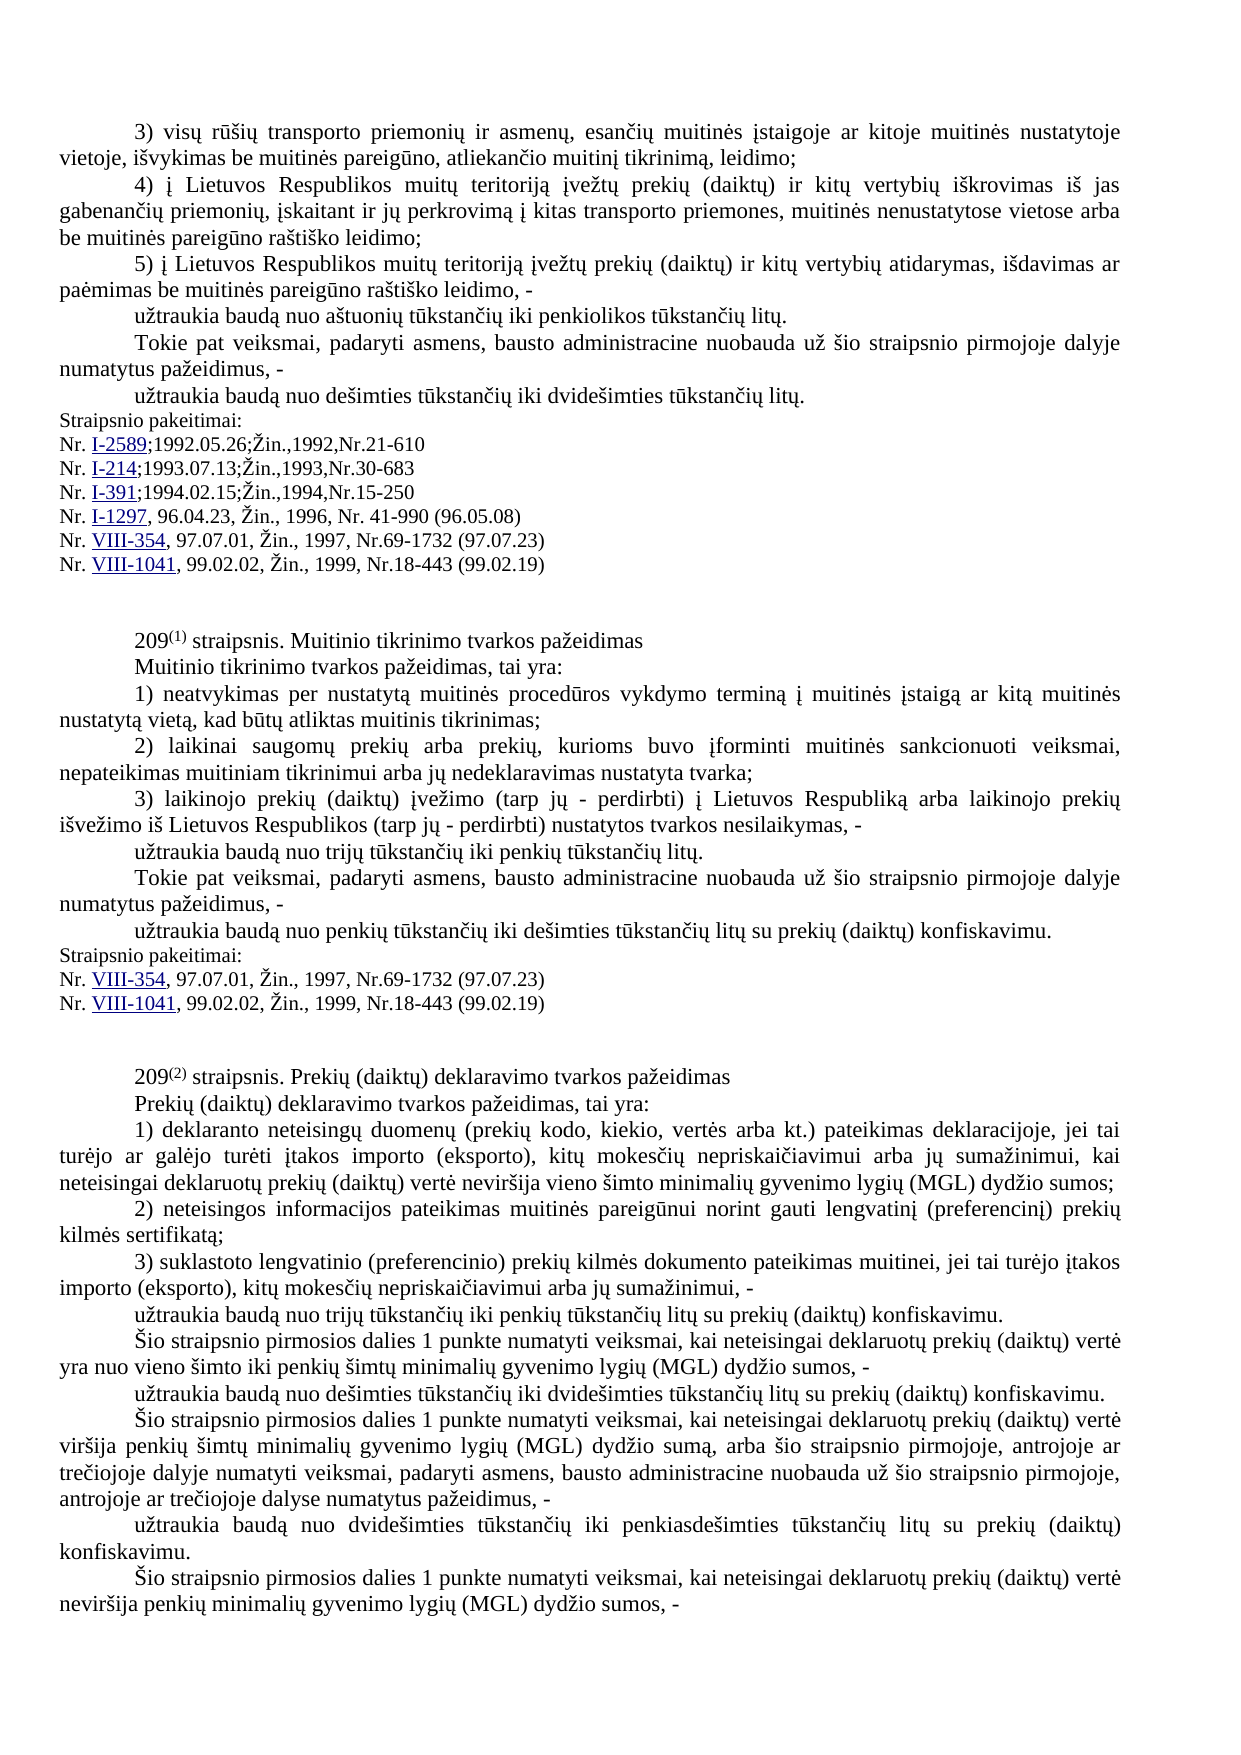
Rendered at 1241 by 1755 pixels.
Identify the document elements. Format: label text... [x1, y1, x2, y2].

text užtraukia baudą nuo trijų tūkstančių iki penkių tūkstančių litų. [59, 838, 1122, 864]
text Nr. VIII-354, 97.07.01, Žin., 1997, Nr.69-1732 (97.07.23) [59, 967, 1122, 991]
text Straipsnio pakeitimai: [59, 943, 1122, 967]
text Nr. VIII-1041, 99.02.02, Žin., 1999, Nr.18-443 (99.02.19) [59, 991, 1122, 1015]
text Šio straipsnio pirmosios dalies 1 punkte numatyti veiksmai, kai neteisingai deklaruotų prekių (daiktų) vertė yra nuo vieno šimto iki penkių šimtų minimalių gyvenimo lygių (MGL) dydžio sumos, - [59, 1327, 1122, 1380]
text 209(2) straipsnis. Prekių (daiktų) deklaravimo tvarkos pažeidimas [59, 1063, 1122, 1090]
text 4) į Lietuvos Respublikos muitų teritoriją įvežtų prekių (daiktų) ir kitų vertybių iškrovimas iš jas gabenančių priemonių, įskaitant ir jų perkrovimą į kitas transporto priemones, muitinės nenustatytose vietose arba be muitinės pareigūno raštiško leidimo; [59, 171, 1122, 250]
text 1) neatvykimas per nustatytą muitinės procedūros vykdymo terminą į muitinės įstaigą ar kitą muitinės nustatytą vietą, kad būtų atliktas muitinis tikrinimas; [59, 679, 1122, 732]
text Tokie pat veiksmai, padaryti asmens, bausto administracine nuobauda už šio straipsnio pirmojoje dalyje numatytus pažeidimus, - [59, 329, 1122, 382]
text Tokie pat veiksmai, padaryti asmens, bausto administracine nuobauda už šio straipsnio pirmojoje dalyje numatytus pažeidimus, - [59, 864, 1122, 917]
text Prekių (daiktų) deklaravimo tvarkos pažeidimas, tai yra: [59, 1090, 1122, 1116]
text užtraukia baudą nuo aštuonių tūkstančių iki penkiolikos tūkstančių litų. [59, 303, 1122, 329]
text Šio straipsnio pirmosios dalies 1 punkte numatyti veiksmai, kai neteisingai deklaruotų prekių (daiktų) vertė viršija penkių šimtų minimalių gyvenimo lygių (MGL) dydžio sumą, arba šio straipsnio pirmojoje, antrojoje ar trečiojoje dalyje numatyti veiksmai, padaryti asmens, bausto administracine nuobauda už šio straipsnio pirmojoje, antrojoje ar trečiojoje dalyse numatytus pažeidimus, - [59, 1406, 1122, 1511]
text Nr. I-391;1994.02.15;Žin.,1994,Nr.15-250 [59, 480, 1122, 504]
text Nr. I-2589;1992.05.26;Žin.,1992,Nr.21-610 [59, 432, 1122, 456]
text Straipsnio pakeitimai: [59, 408, 1122, 432]
text 2) neteisingos informacijos pateikimas muitinės pareigūnui norint gauti lengvatinį (preferencinį) prekių kilmės sertifikatą; [59, 1195, 1122, 1248]
text Muitinio tikrinimo tvarkos pažeidimas, tai yra: [59, 653, 1122, 679]
text Šio straipsnio pirmosios dalies 1 punkte numatyti veiksmai, kai neteisingai deklaruotų prekių (daiktų) vertė neviršija penkių minimalių gyvenimo lygių (MGL) dydžio sumos, - [59, 1564, 1122, 1617]
text 5) į Lietuvos Respublikos muitų teritoriją įvežtų prekių (daiktų) ir kitų vertybių atidarymas, išdavimas ar paėmimas be muitinės pareigūno raštiško leidimo, - [59, 250, 1122, 303]
text Nr. VIII-354, 97.07.01, Žin., 1997, Nr.69-1732 (97.07.23) [59, 528, 1122, 552]
text Nr. I-1297, 96.04.23, Žin., 1996, Nr. 41-990 (96.05.08) [59, 504, 1122, 528]
text užtraukia baudą nuo dešimties tūkstančių iki dvidešimties tūkstančių litų su prekių (daiktų) konfiskavimu. [59, 1380, 1122, 1406]
text 1) deklaranto neteisingų duomenų (prekių kodo, kiekio, vertės arba kt.) pateikimas deklaracijoje, jei tai turėjo ar galėjo turėti įtakos importo (eksporto), kitų mokesčių nepriskaičiavimui arba jų sumažinimui, kai neteisingai deklaruotų prekių (daiktų) vertė neviršija vieno šimto minimalių gyvenimo lygių (MGL) dydžio sumos; [59, 1116, 1122, 1195]
text užtraukia baudą nuo dvidešimties tūkstančių iki penkiasdešimties tūkstančių litų su prekių (daiktų) konfiskavimu. [59, 1511, 1122, 1564]
text užtraukia baudą nuo dešimties tūkstančių iki dvidešimties tūkstančių litų. [59, 382, 1122, 408]
text užtraukia baudą nuo trijų tūkstančių iki penkių tūkstančių litų su prekių (daiktų) konfiskavimu. [59, 1301, 1122, 1327]
text 3) visų rūšių transporto priemonių ir asmenų, esančių muitinės įstaigoje ar kitoje muitinės nustatytoje vietoje, išvykimas be muitinės pareigūno, atliekančio muitinį tikrinimą, leidimo; [59, 118, 1122, 171]
text Nr. I-214;1993.07.13;Žin.,1993,Nr.30-683 [59, 456, 1122, 480]
text 2) laikinai saugomų prekių arba prekių, kurioms buvo įforminti muitinės sankcionuoti veiksmai, nepateikimas muitiniam tikrinimui arba jų nedeklaravimas nustatyta tvarka; [59, 732, 1122, 785]
text užtraukia baudą nuo penkių tūkstančių iki dešimties tūkstančių litų su prekių (daiktų) konfiskavimu. [59, 917, 1122, 943]
text Nr. VIII-1041, 99.02.02, Žin., 1999, Nr.18-443 (99.02.19) [59, 552, 1122, 576]
text 3) laikinojo prekių (daiktų) įvežimo (tarp jų - perdirbti) į Lietuvos Respubliką arba laikinojo prekių išvežimo iš Lietuvos Respublikos (tarp jų - perdirbti) nustatytos tvarkos nesilaikymas, - [59, 785, 1122, 838]
text 3) suklastoto lengvatinio (preferencinio) prekių kilmės dokumento pateikimas muitinei, jei tai turėjo įtakos importo (eksporto), kitų mokesčių nepriskaičiavimui arba jų sumažinimui, - [59, 1248, 1122, 1301]
text 209(1) straipsnis. Muitinio tikrinimo tvarkos pažeidimas [59, 627, 1122, 653]
